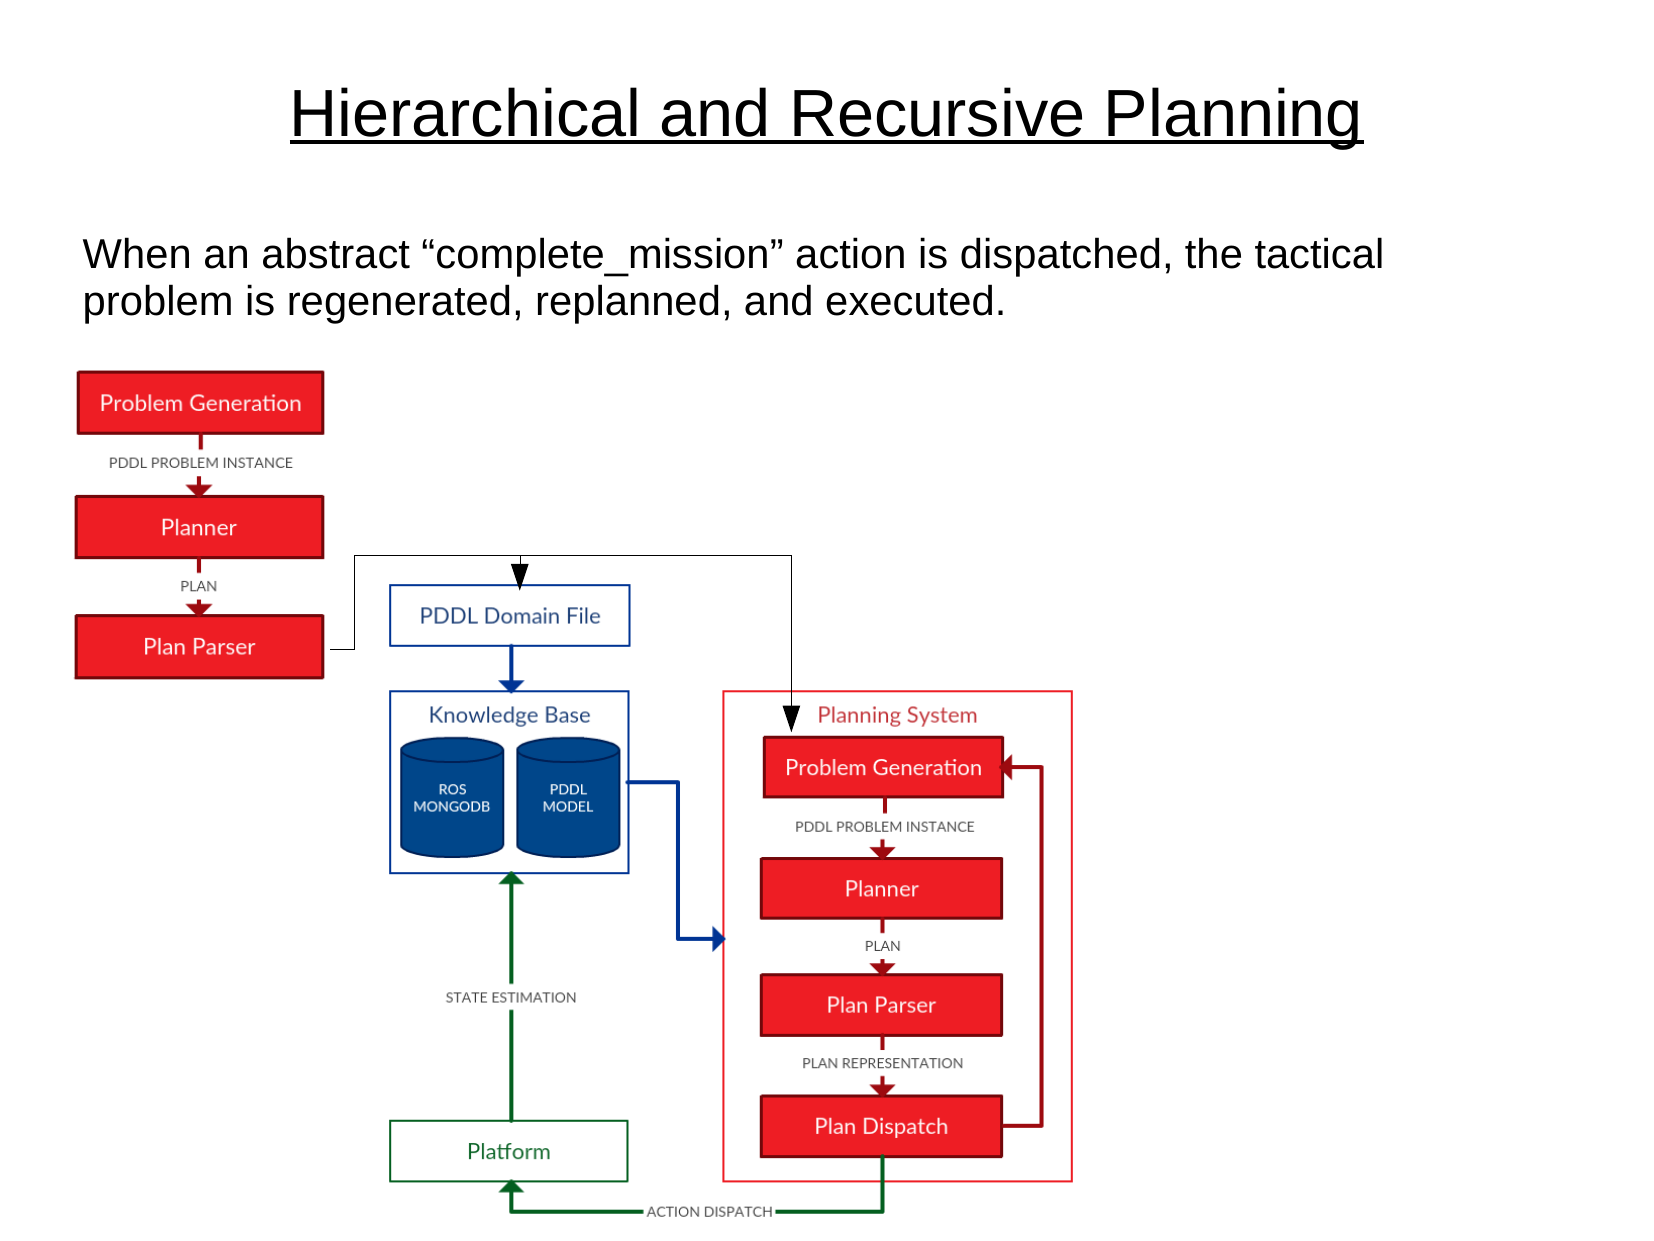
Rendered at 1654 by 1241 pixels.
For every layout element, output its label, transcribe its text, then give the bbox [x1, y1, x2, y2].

title Hierarchical and Recursive Planning [82, 49, 1571, 178]
picture [372, 568, 1090, 1238]
text_box When an abstract “complete_mission” action is dispatched, the tactical problem is regenerated, replanned, and executed. [82, 231, 1536, 376]
picture [56, 354, 343, 697]
